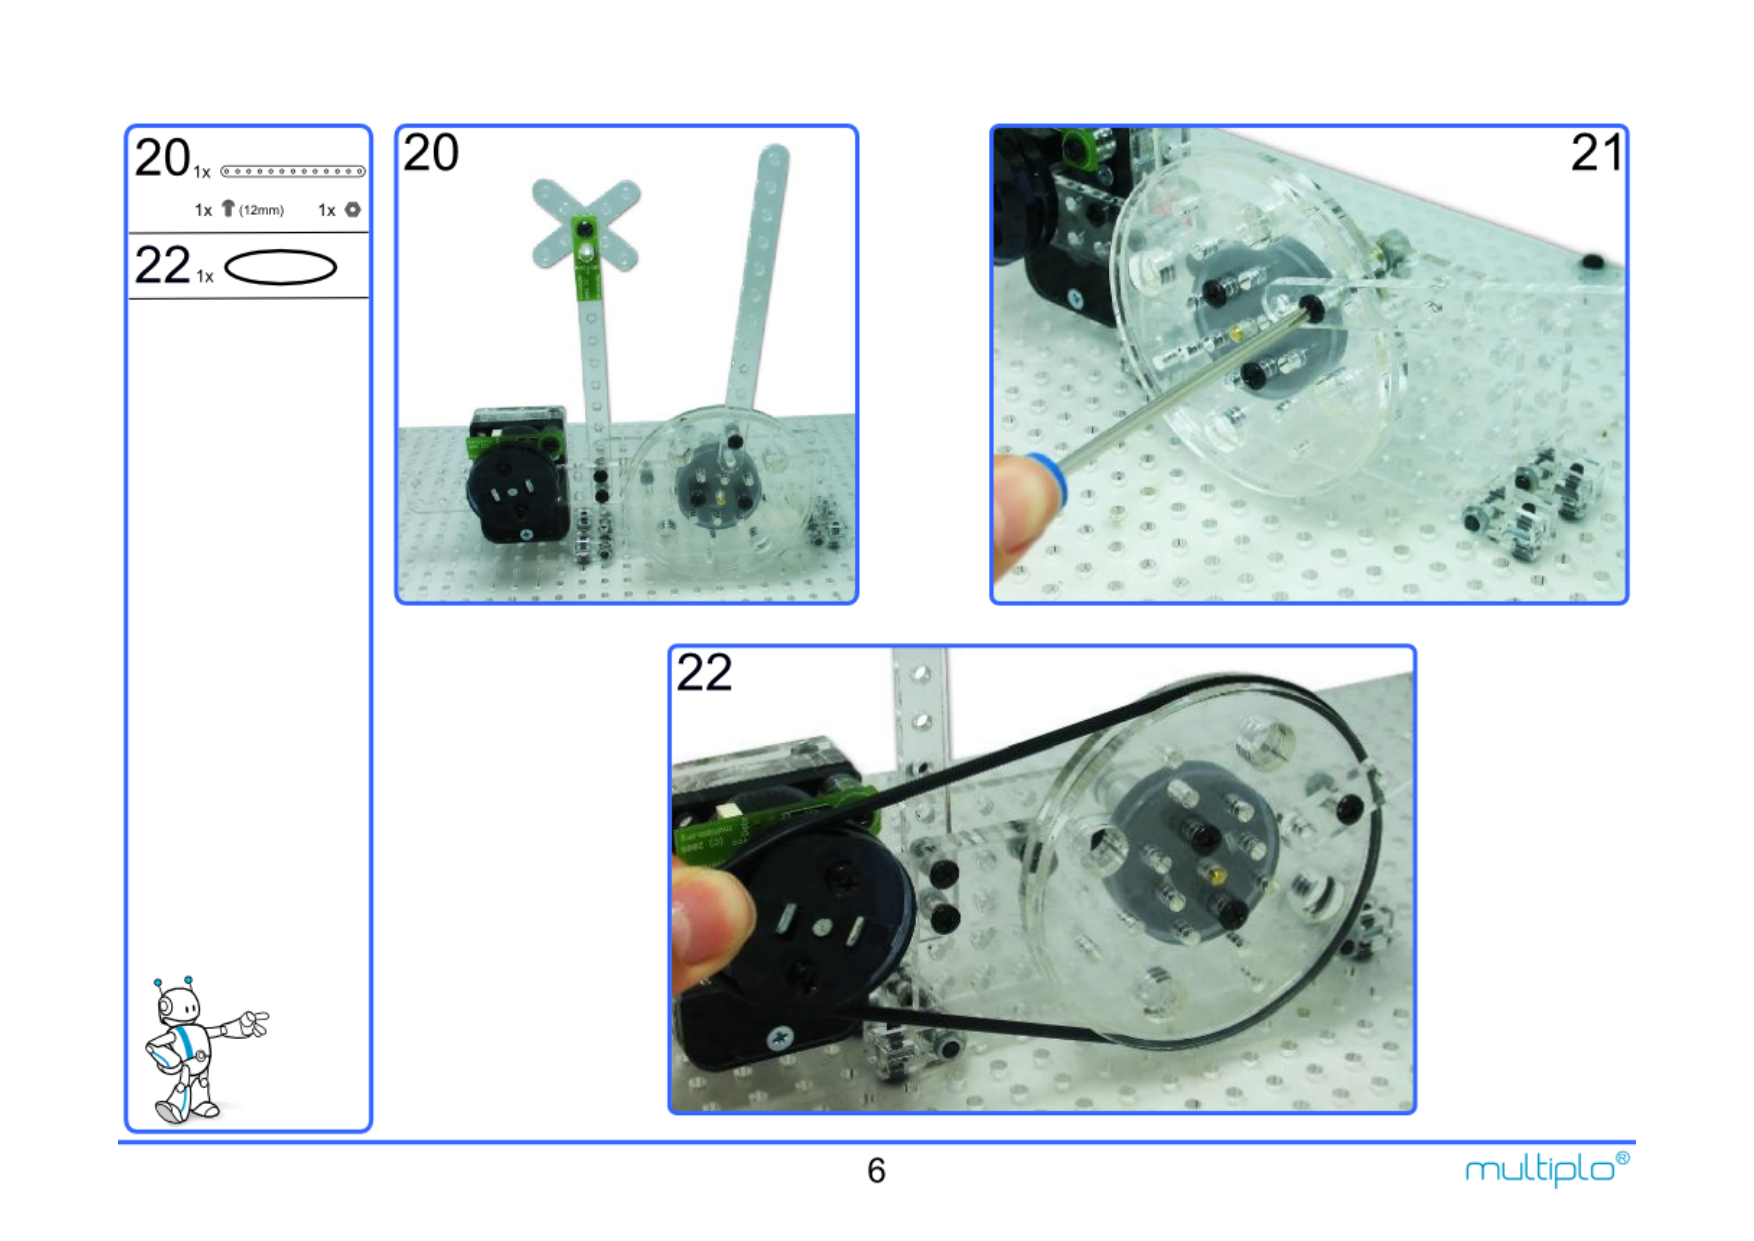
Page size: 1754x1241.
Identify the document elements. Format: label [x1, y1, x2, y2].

picture [118, 118, 1636, 1192]
